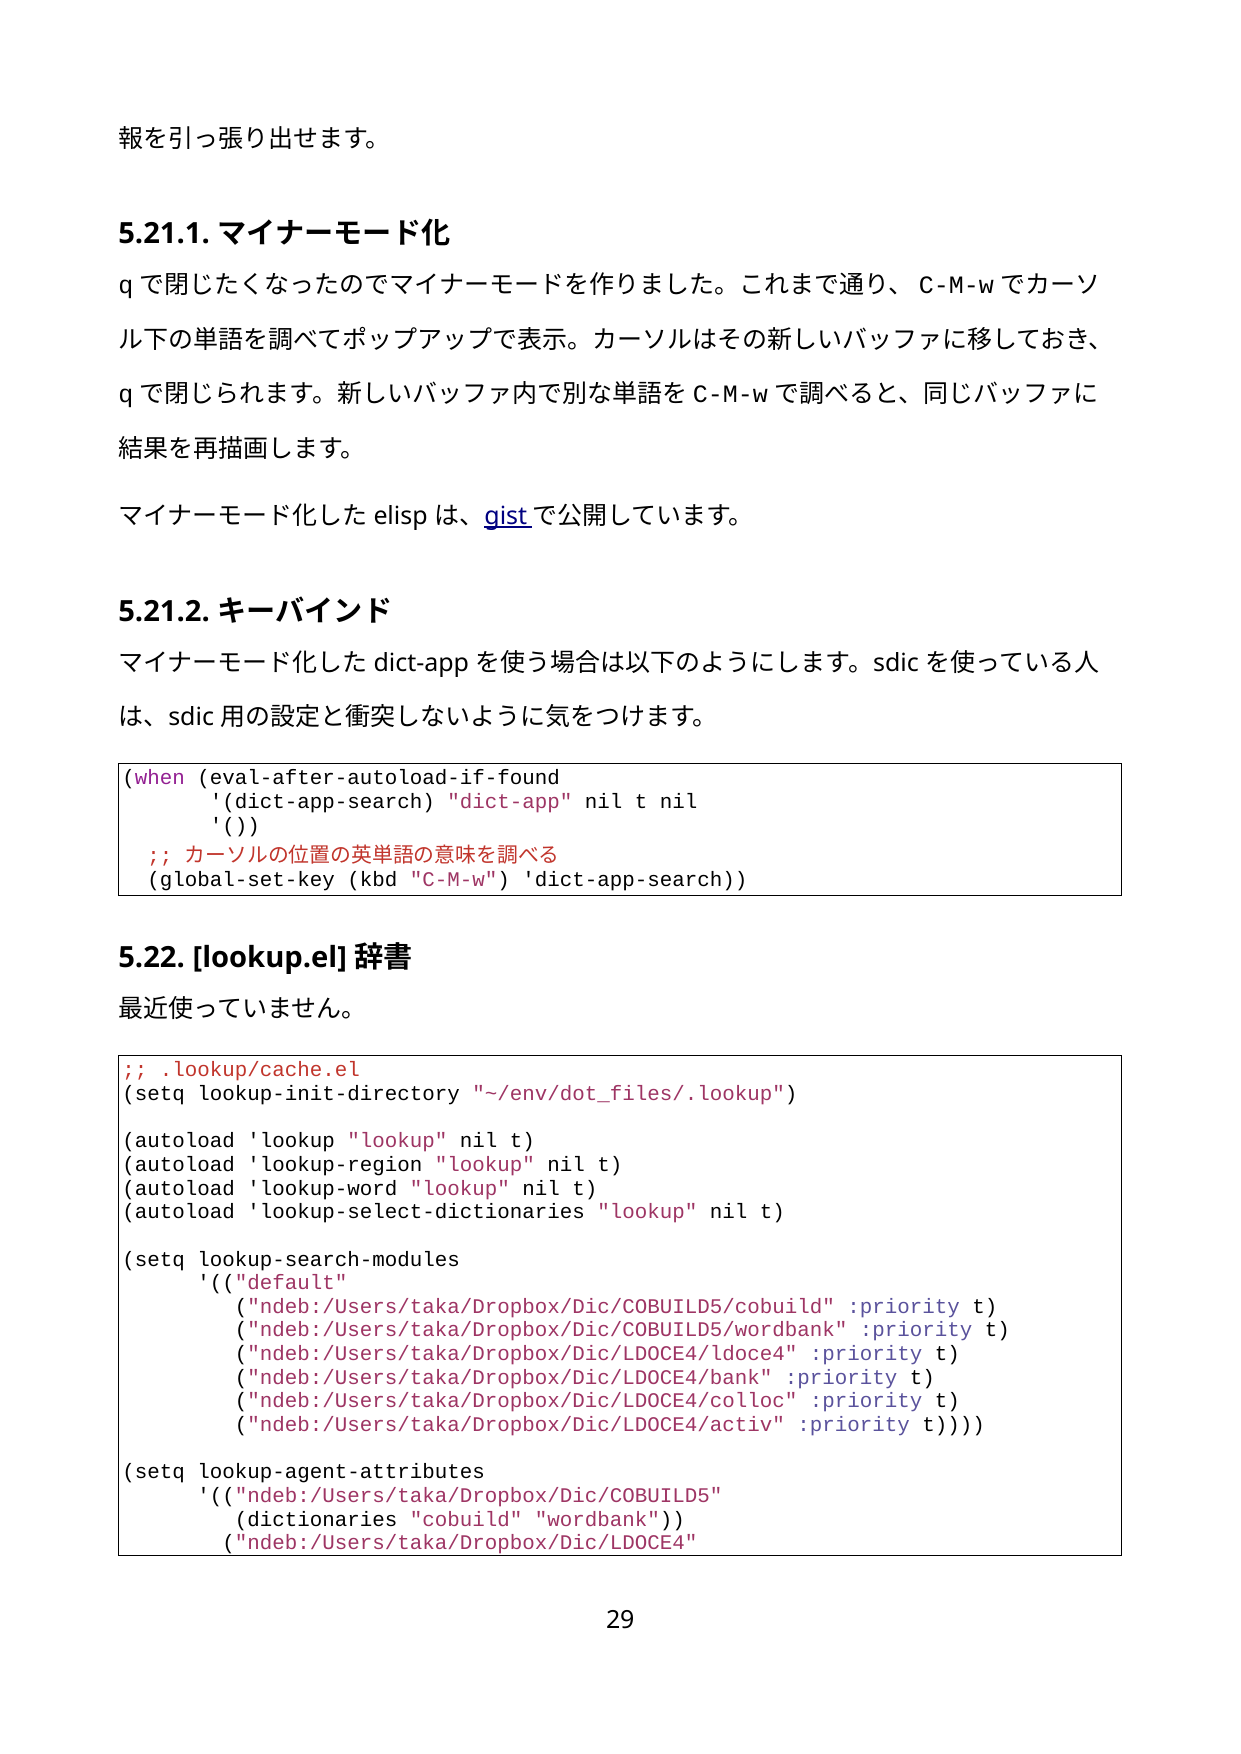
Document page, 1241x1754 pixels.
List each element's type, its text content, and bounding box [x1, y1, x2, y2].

text q で閉じたくなったのでマイナーモードを作りました。これまで通り、 C-M-w でカーソル下の単語を調べてポップアップで表示。カーソルはその新しいバッファに移しておき、 q で閉じられます。新しいバッファ内で別な単語を C-M-w で調べると、同じバッファに結果を再描画します。 [118, 265, 1122, 465]
text (global-set-key (kbd "C-M-w") 'dict-app-search)) [119, 865, 1121, 895]
text マイナーモード化した elisp は、gistで公開しています。 [118, 495, 1122, 532]
text (setq lookup-search-modules [119, 1244, 1121, 1268]
subtitle マイナーモード化 [118, 210, 1122, 252]
text (autoload 'lookup-word "lookup" nil t) [119, 1174, 1121, 1197]
text ("ndeb:/Users/taka/Dropbox/Dic/LDOCE4/activ" :priority t)))) [119, 1410, 1121, 1434]
text (dictionaries "cobuild" "wordbank")) [119, 1505, 1121, 1528]
text '(("default" [119, 1268, 1121, 1292]
text ("ndeb:/Users/taka/Dropbox/Dic/COBUILD5/wordbank" :priority t) [119, 1316, 1121, 1339]
text ("ndeb:/Users/taka/Dropbox/Dic/COBUILD5/cobuild" :priority t) [119, 1292, 1121, 1316]
text (autoload 'lookup-select-dictionaries "lookup" nil t) [119, 1197, 1121, 1221]
text '(dict-app-search) "dict-app" nil t nil [119, 787, 1121, 811]
subtitle キーバインド [118, 587, 1122, 629]
text (setq lookup-init-directory "~/env/dot_files/.lookup") [119, 1079, 1121, 1103]
text ;; .lookup/cache.el [119, 1056, 1121, 1079]
text '(("ndeb:/Users/taka/Dropbox/Dic/COBUILD5" [119, 1481, 1121, 1505]
text (when (eval-after-autoload-if-found [119, 764, 1121, 787]
text 最近使っていません。 [118, 988, 1122, 1025]
text ("ndeb:/Users/taka/Dropbox/Dic/LDOCE4/colloc" :priority t) [119, 1386, 1121, 1410]
text '()) [119, 811, 1121, 834]
text ;; カーソルの位置の英単語の意味を調べる [119, 834, 1121, 865]
text 報を引っ張り出せます。 [118, 118, 1122, 154]
text ("ndeb:/Users/taka/Dropbox/Dic/LDOCE4/bank" :priority t) [119, 1363, 1121, 1386]
text (autoload 'lookup-region "lookup" nil t) [119, 1150, 1121, 1174]
text ("ndeb:/Users/taka/Dropbox/Dic/LDOCE4" [119, 1528, 1121, 1555]
text ("ndeb:/Users/taka/Dropbox/Dic/LDOCE4/ldoce4" :priority t) [119, 1339, 1121, 1363]
subtitle [lookup.el] 辞書 [118, 934, 1122, 976]
text マイナーモード化した dict-app を使う場合は以下のようにします。sdic を使っている人は、sdic 用の設定と衝突しないように気をつけます。 [118, 642, 1122, 733]
text (autoload 'lookup "lookup" nil t) [119, 1126, 1121, 1150]
text (setq lookup-agent-attributes [119, 1457, 1121, 1481]
